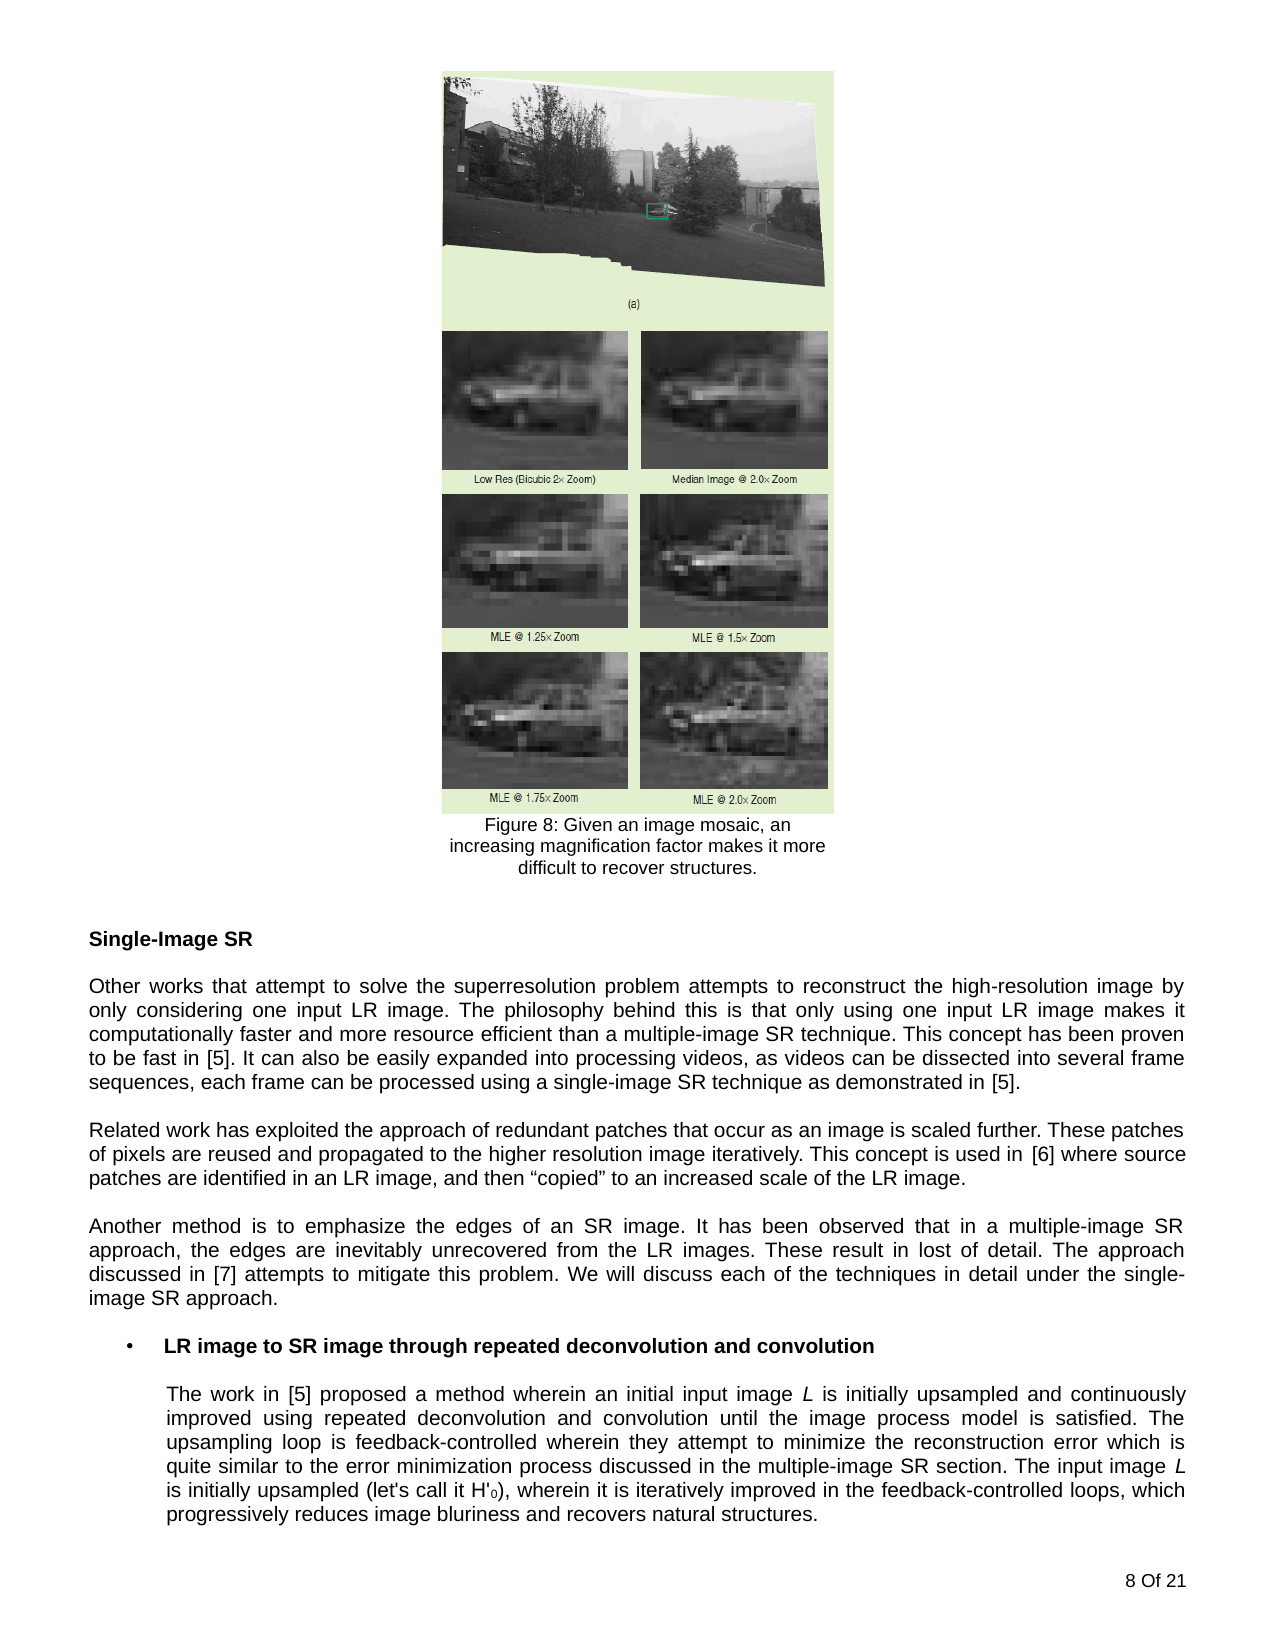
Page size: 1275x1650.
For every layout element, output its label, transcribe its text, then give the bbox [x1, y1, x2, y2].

list LR image to SR image through repeated deconvolution and convolution [126, 1334, 1186, 1358]
text The work in [5] proposed a method wherein an initial input image L is initially upsampled and continuously improved using repeated deconvolution and convolution until the image process model is satisfied. The upsampling loop is feedback-controlled wherein they attempt to minimize the reconstruction error which is quite similar to the error minimization process discussed in the multiple-image SR section. The input image L is initially upsampled (let's call it H'0), wherein it is iteratively improved in the feedback-controlled loops, which progressively reduces image bluriness and recovers natural structures. [166, 1382, 1186, 1525]
text Related work has exploited the approach of redundant patches that occur as an image is scaled further. These patches of pixels are reused and propagated to the higher resolution image iteratively. This concept is used in [6] where source patches are identified in an LR image, and then “copied” to an increased scale of the LR image. [88, 1118, 1186, 1190]
text Figure 8: Given an image mosaic, an increasing magnification factor makes it more difficult to recover structures. [441, 814, 834, 878]
subtitle Single-Image SR [88, 926, 1186, 950]
text Other works that attempt to solve the superresolution problem attempts to reconstruct the high-resolution image by only considering one input LR image. The philosophy behind this is that only using one input LR image makes it computationally faster and more resource efficient than a multiple-image SR technique. This concept has been proven to be fast in [5]. It can also be easily expanded into processing videos, as videos can be dissected into several frame sequences, each frame can be processed using a single-image SR technique as demonstrated in [5]. [88, 974, 1186, 1094]
picture [441, 71, 834, 814]
text Another method is to emphasize the edges of an SR image. It has been observed that in a multiple-image SR approach, the edges are inevitably unrecovered from the LR images. These result in lost of detail. The approach discussed in [7] attempts to mitigate this problem. We will discuss each of the techniques in detail under the single-image SR approach. [88, 1214, 1186, 1310]
